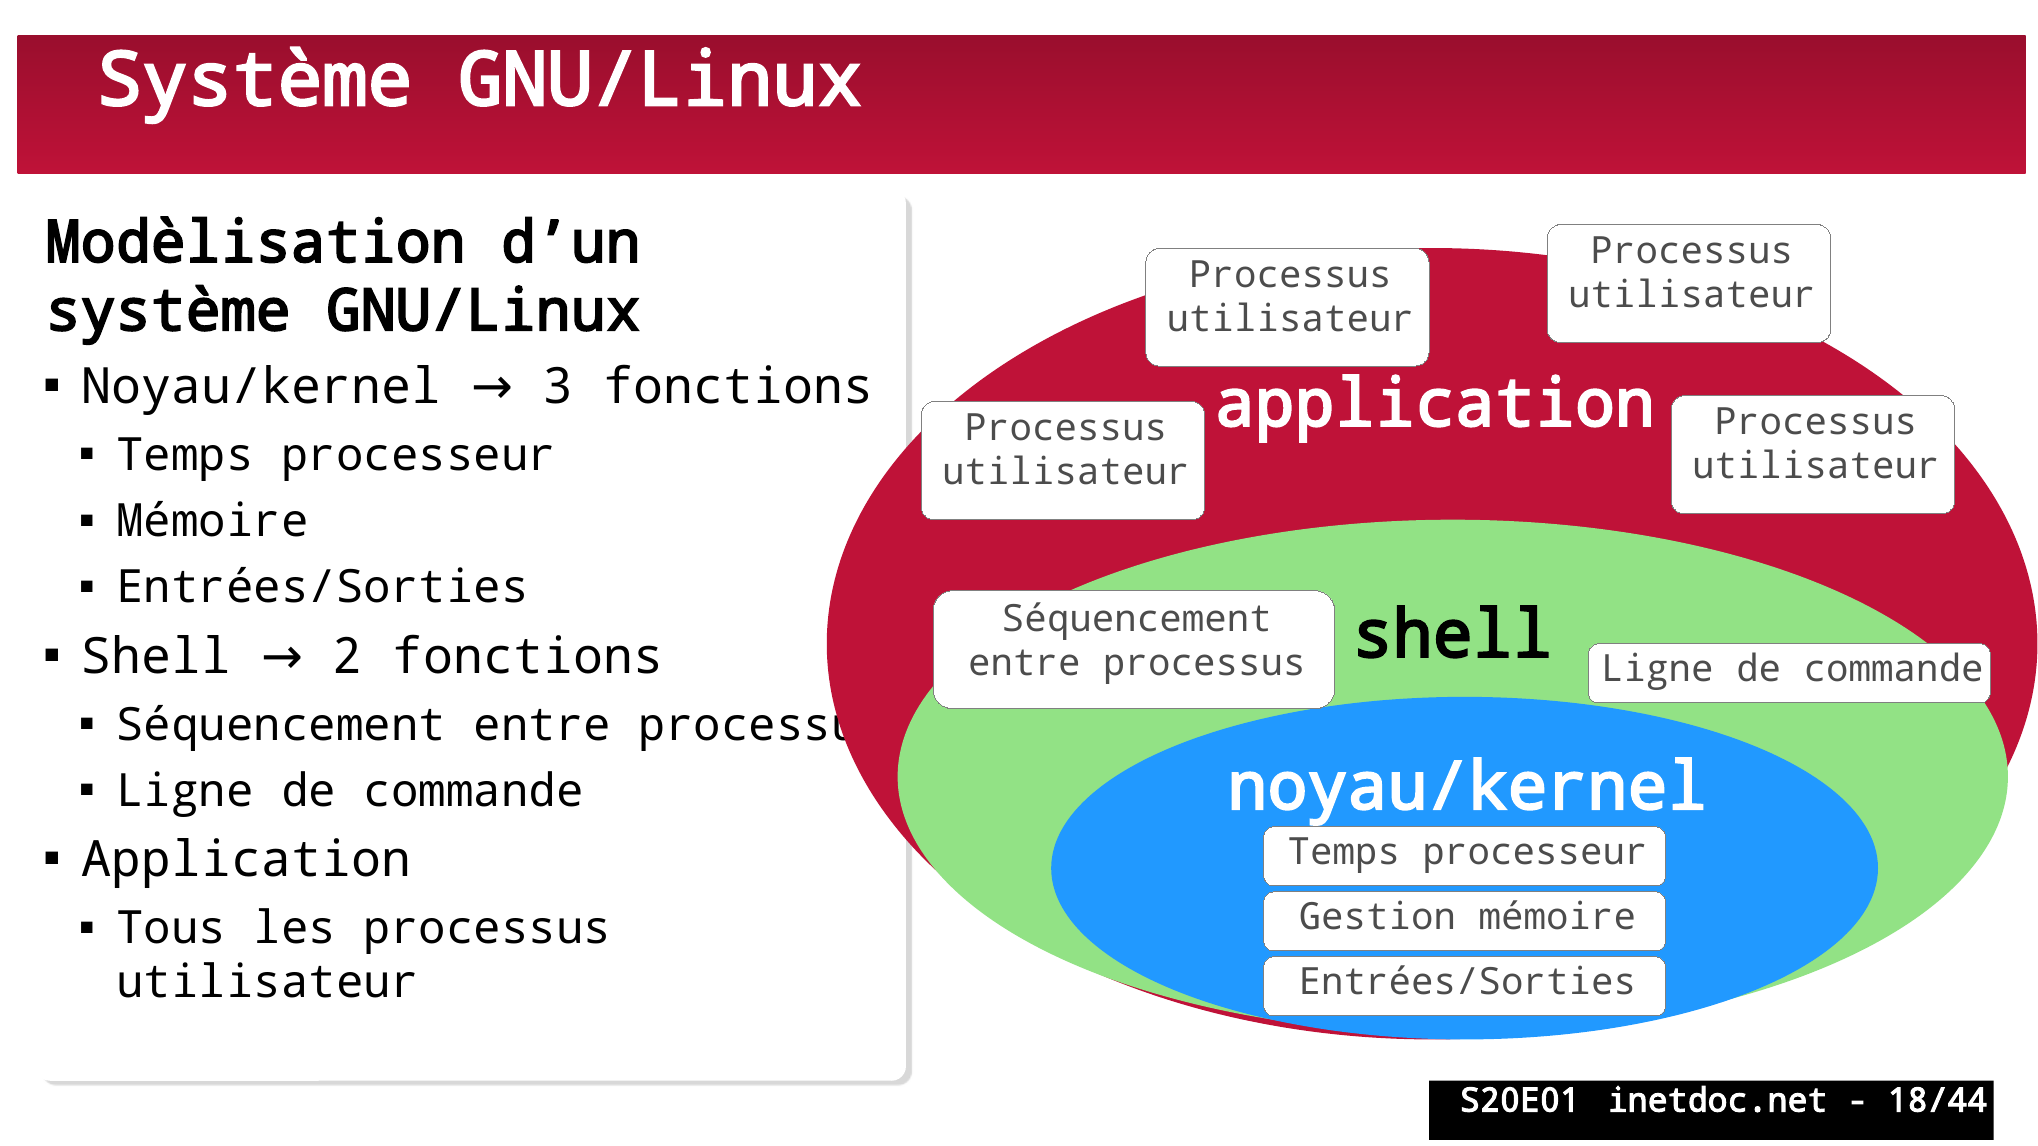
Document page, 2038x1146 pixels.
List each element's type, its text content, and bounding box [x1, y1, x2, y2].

text_box S20E01 inetdoc.net - <numéro>/44 [1429, 1080, 1994, 1140]
text_box Séquencement entre processus [933, 590, 1335, 709]
text_box Gestion mémoire [1263, 891, 1666, 951]
text_box Processus utilisateur [1671, 395, 1955, 514]
text_box Ligne de commande [1588, 643, 1991, 703]
text_box Processus utilisateur [921, 401, 1205, 520]
text_box Modèlisation d’un système GNU/Linux Noyau/kernel → 3 fonctions Temps processeur Mémoire Entrées/Sorties Shell → 2 fonctions Séquencement entre processus Ligne de commande Application Tous les processus utilisateur [35, 188, 906, 1081]
text_box shell [897, 686, 1305, 1017]
text_box application [826, 248, 2038, 868]
text_box Système GNU/Linux [17, 35, 2026, 174]
text_box Temps processeur [1263, 826, 1666, 886]
text_box Processus utilisateur [1145, 248, 1430, 367]
text_box Processus utilisateur [1547, 224, 1831, 343]
text_box Entrées/Sorties [1263, 956, 1666, 1016]
text_box shell [1071, 519, 2008, 996]
text_box noyau/kernel [1051, 696, 1879, 1040]
text_box application [1123, 984, 1435, 1040]
